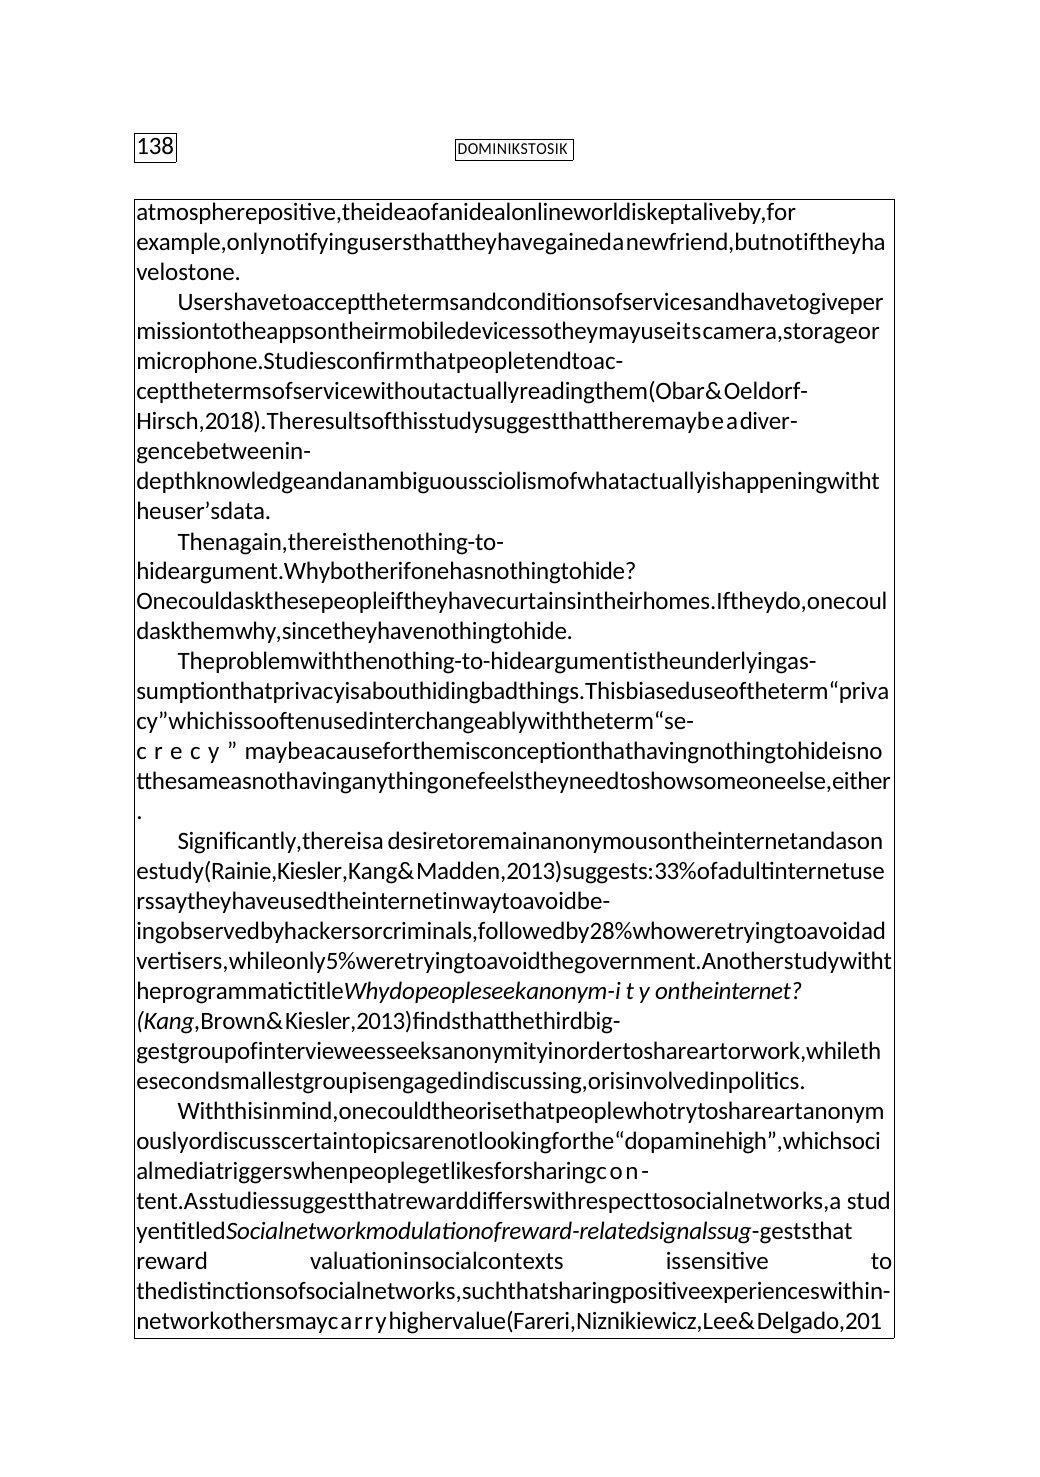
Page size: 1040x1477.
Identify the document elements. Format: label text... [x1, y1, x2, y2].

text Significantly,thereisadesiretoremainanonymousontheinternetandasonestudy(Rainie,Kiesler,Kang&Madden,2013)suggests:33%ofadultinternetuserssaytheyhaveusedtheinternetinwaytoavoidbe-ingobservedbyhackersorcriminals,followedby28%whoweretryingtoavoidadvertisers,whileonly5%weretryingtoavoidthegovernment.AnotherstudywiththeprogrammatictitleWhydopeopleseekanonym-ityontheinternet?(Kang,Brown&Kiesler,2013)findsthatthethirdbig-gestgroupofintervieweesseeksanonymityinordertoshareartorwork,whilethesecondsmallestgroupisengagedindiscussing,orisinvolvedinpolitics. [136, 826, 892, 1096]
text Usershavetoacceptthetermsandconditionsofservicesandhavetogivepermissiontotheappsontheirmobiledevicessotheymayuseitscamera,storageormicrophone.Studiesconfirmthatpeopletendtoac-ceptthetermsofservicewithoutactuallyreadingthem(Obar&Oeldorf-Hirsch,2018).Theresultsofthisstudysuggestthattheremaybeadiver-gencebetweenin-depthknowledgeandanambiguoussciolismofwhatactuallyishappeningwiththeuser’sdata. [136, 286, 892, 526]
text Thenagain,thereisthenothing-to-hideargument.Whybotherifonehasnothingtohide?Onecouldaskthesepeopleiftheyhavecurtainsintheirhomes.Iftheydo,onecouldaskthemwhy,sincetheyhavenothingtohide. [136, 526, 892, 646]
text example,onlynotifyingusersthattheyhavegainedanewfriend,butnotiftheyhavelostone. [136, 226, 892, 286]
text 138 [136, 134, 176, 160]
text DOMINIKSTOSIK [457, 140, 573, 158]
text Withthisinmind,onecouldtheorisethatpeoplewhotrytoshareartanonymouslyordiscusscertaintopicsarenotlookingforthe“dopaminehigh”,whichsocialmediatriggerswhenpeoplegetlikesforsharingcon-tent.Asstudiessuggestthatrewarddifferswithrespecttosocialnetworks,astudyentitledSocialnetworkmodulationofreward-relatedsignalssug-geststhat reward valuationinsocialcontexts issensitive to thedistinctionsofsocialnetworks,suchthatsharingpositiveexperienceswithin-networkothersmaycarryhighervalue(Fareri,Niznikiewicz,Lee&Delgado,2012). [136, 1096, 892, 1338]
text Theproblemwiththenothing-to-hideargumentistheunderlyingas-sumptionthatprivacyisabouthidingbadthings.Thisbiaseduseoftheterm“privacy”whichissooftenusedinterchangeablywiththeterm“se-crecy”maybeacauseforthemisconceptionthathavingnothingtohideisnotthesameasnothavinganythingonefeelstheyneedtoshowsomeoneelse,either. [136, 646, 892, 826]
text atmospherepositive,theideaofanidealonlineworldiskeptaliveby,for [136, 200, 894, 226]
